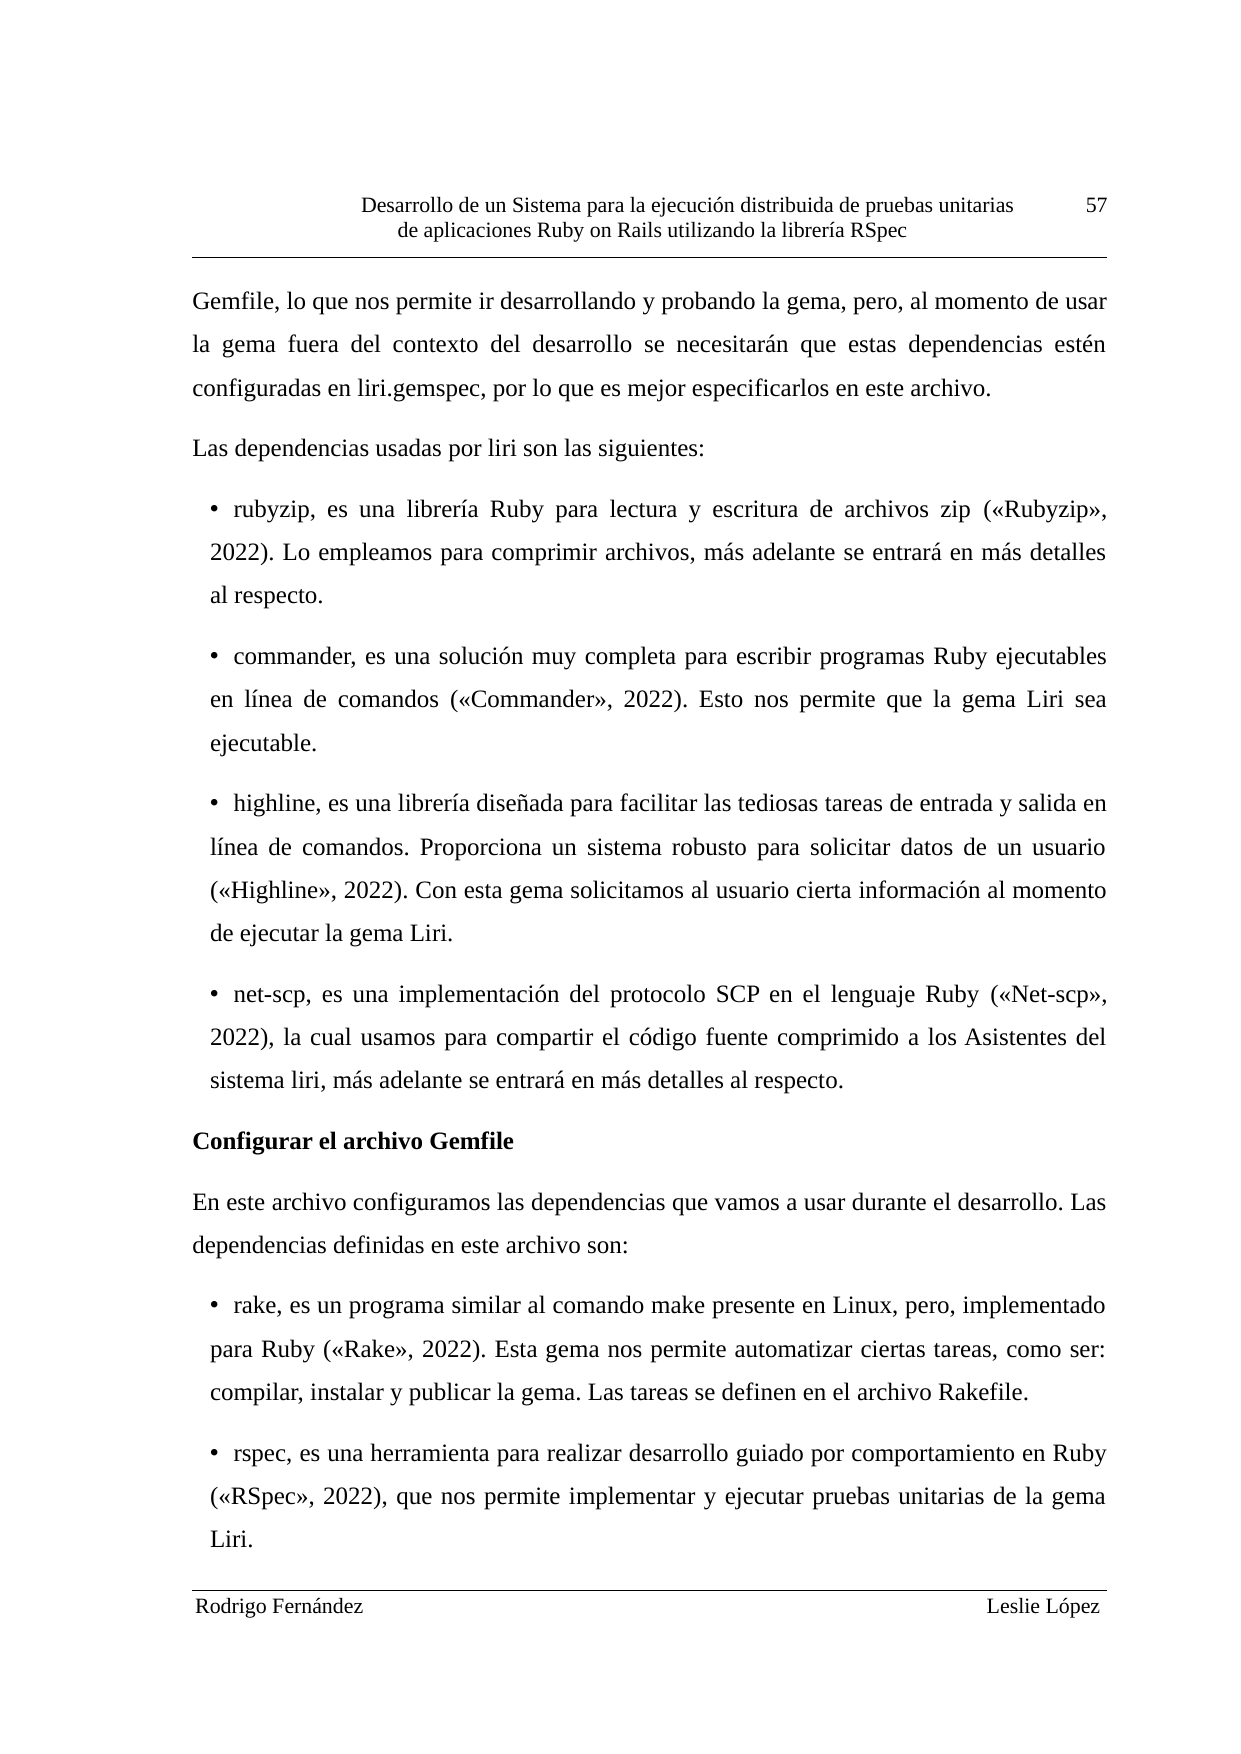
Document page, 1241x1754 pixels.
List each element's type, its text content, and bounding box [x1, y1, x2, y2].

text Gemfile, lo que nos permite ir desarrollando y probando la gema, pero, al momento de usar la gema fuera del contexto del desarrollo se necesitarán que estas dependencias estén configuradas en liri.gemspec, por lo que es mejor especificarlos en este archivo. [192, 286, 1107, 401]
text Configurar el archivo Gemfile [192, 1126, 1107, 1154]
list rspec, es una herramienta para realizar desarrollo guiado por comportamiento en Ruby («RSpec», 2022)⁠, que nos permite implementar y ejecutar pruebas unitarias de la gema Liri. [210, 1438, 1107, 1553]
list rake, es un programa similar al comando make presente en Linux, pero, implementado para Ruby («Rake», 2022)⁠. Esta gema nos permite automatizar ciertas tareas, como ser: compilar, instalar y publicar la gema. Las tareas se definen en el archivo Rakefile. [210, 1291, 1107, 1406]
list rubyzip, es una librería Ruby para lectura y escritura de archivos zip («Rubyzip», 2022)⁠. Lo empleamos para comprimir archivos, más adelante se entrará en más detalles al respecto. [210, 494, 1107, 609]
text Las dependencias usadas por liri son las siguientes: [192, 433, 1107, 462]
list highline, es una librería diseñada para facilitar las tediosas tareas de entrada y salida en línea de comandos. Proporciona un sistema robusto para solicitar datos de un usuario («Highline», 2022)⁠. Con esta gema solicitamos al usuario cierta información al momento de ejecutar la gema Liri. [210, 788, 1107, 947]
text En este archivo configuramos las dependencias que vamos a usar durante el desarrollo. Las dependencias definidas en este archivo son: [192, 1187, 1107, 1258]
list net-scp, es una implementación del protocolo SCP en el lenguaje Ruby («Net-scp», 2022)⁠, la cual usamos para compartir el código fuente comprimido a los Asistentes del sistema liri, más adelante se entrará en más detalles al respecto. [210, 979, 1107, 1094]
list commander, es una solución muy completa para escribir programas Ruby ejecutables en línea de comandos («Commander», 2022)⁠. Esto nos permite que la gema Liri sea ejecutable. [210, 641, 1107, 756]
